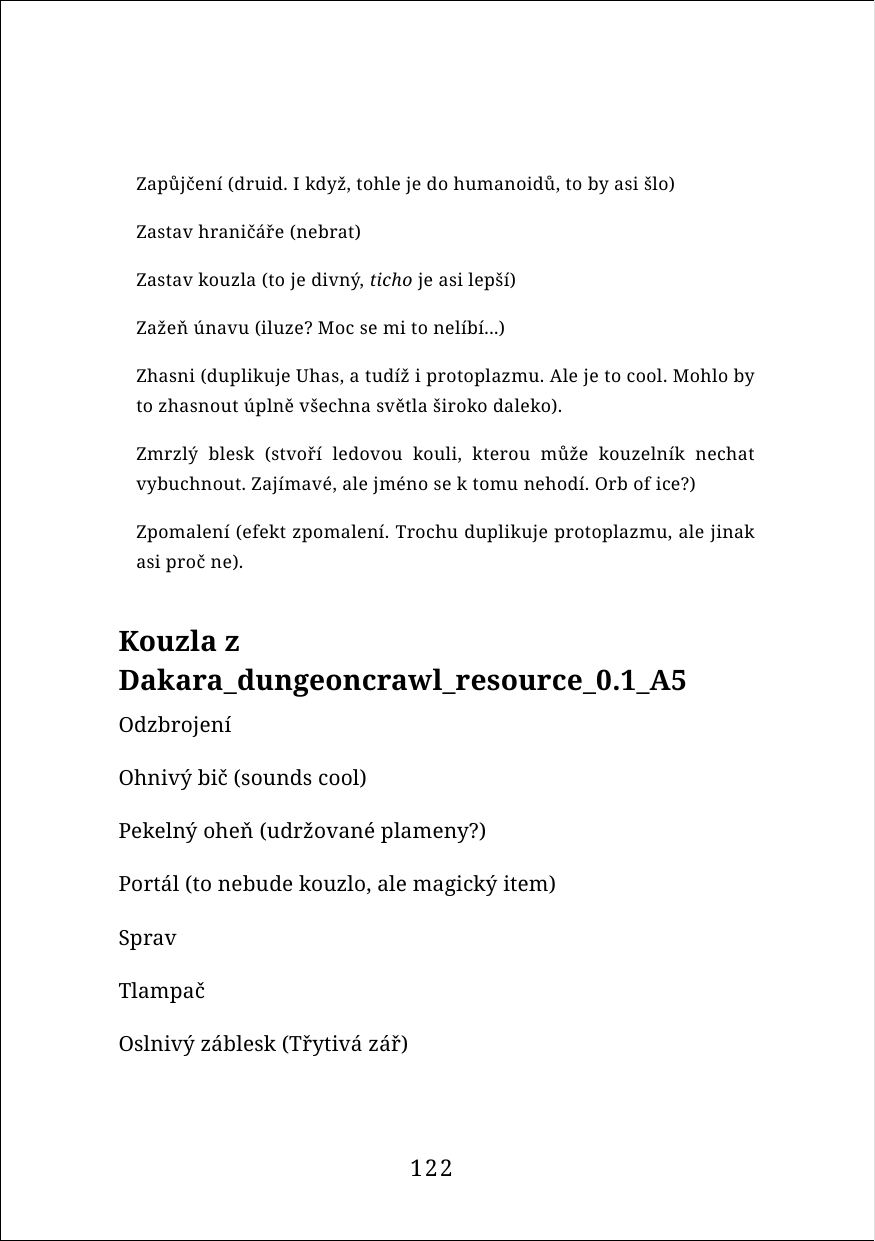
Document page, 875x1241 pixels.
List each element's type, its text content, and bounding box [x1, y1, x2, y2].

text Ohnivý bič (sounds cool) [118, 763, 756, 792]
text Zmrzlý blesk (stvoří ledovou kouli, kterou může kouzelník nechat vybuchnout. Zajímavé, ale jméno se k tomu nehodí. Orb of ice?) [136, 442, 756, 496]
text Oslnivý záblesk (Třytivá zář) [118, 1029, 756, 1058]
text Sprav [118, 923, 756, 951]
text Zažeň únavu (iluze? Moc se mi to nelíbí...) [136, 316, 756, 340]
text Odzbrojení [118, 710, 756, 738]
text Portál (to nebude kouzlo, ale magický item) [118, 869, 756, 898]
text Zpomalení (efekt zpomalení. Trochu duplikuje protoplazmu, ale jinak asi proč ne). [136, 520, 756, 574]
text Zapůjčení (druid. I když, tohle je do humanoidů, to by asi šlo) [136, 172, 756, 196]
text Pekelný oheň (udržované plameny?) [118, 816, 756, 845]
text Zastav hraničáře (nebrat) [136, 220, 756, 244]
text Zhasni (duplikuje Uhas, a tudíž i protoplazmu. Ale je to cool. Mohlo by to zhasnout úplně všechna světla široko daleko). [136, 363, 756, 418]
text Zastav kouzla (to je divný, ticho je asi lepší) [136, 268, 756, 292]
subtitle Kouzla z Dakara_dungeoncrawl_resource_0.1_A5 [118, 621, 756, 698]
text Tlampač [118, 976, 756, 1004]
